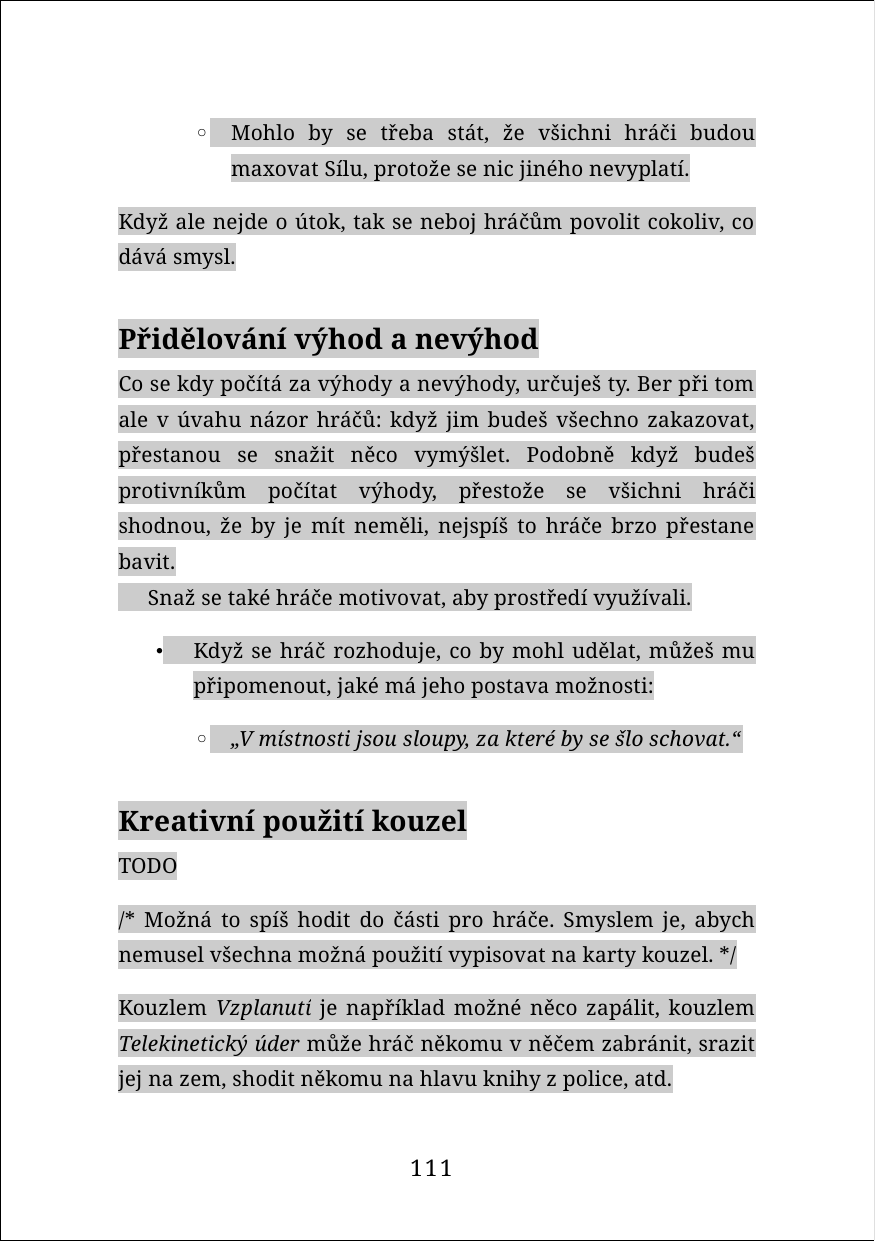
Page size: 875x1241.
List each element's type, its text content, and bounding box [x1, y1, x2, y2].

text Co se kdy počítá za výhody a nevýhody, určuješ ty. Ber při tom ale v úvahu názor hráčů: když jim budeš všechno zakazovat, přestanou se snažit něco vymýšlet. Podobně když budeš protivníkům počítat výhody, přestože se všichni hráči shodnou, že by je mít neměli, nejspíš to hráče brzo přestane bavit. Snaž se také hráče motivovat, aby prostředí využívali. [118, 369, 756, 611]
list „V místnosti jsou sloupy, za které by se šlo schovat.“ [193, 724, 756, 753]
list Když se hráč rozhoduje, co by mohl udělat, můžeš mu připomenout, jaké má jeho postava možnosti: [156, 636, 756, 700]
text TODO [118, 852, 756, 880]
subtitle Kreativní použití kouzel [118, 801, 756, 840]
text Když ale nejde o útok, tak se neboj hráčům povolit cokoliv, co dává smysl. [118, 207, 756, 271]
list Mohlo by se třeba stát, že všichni hráči budou maxovat Sílu, protože se nic jiného nevyplatí. [193, 118, 756, 182]
text Kouzlem Vzplanutí je například možné něco zapálit, kouzlem Telekinetický úder může hráč někomu v něčem zabránit, srazit jej na zem, shodit někomu na hlavu knihy z police, atd. [118, 993, 756, 1093]
subtitle Přidělování výhod a nevýhod [118, 319, 756, 358]
text /* Možná to spíš hodit do části pro hráče. Smyslem je, abych nemusel všechna možná použití vypisovat na karty kouzel. */ [118, 905, 756, 969]
